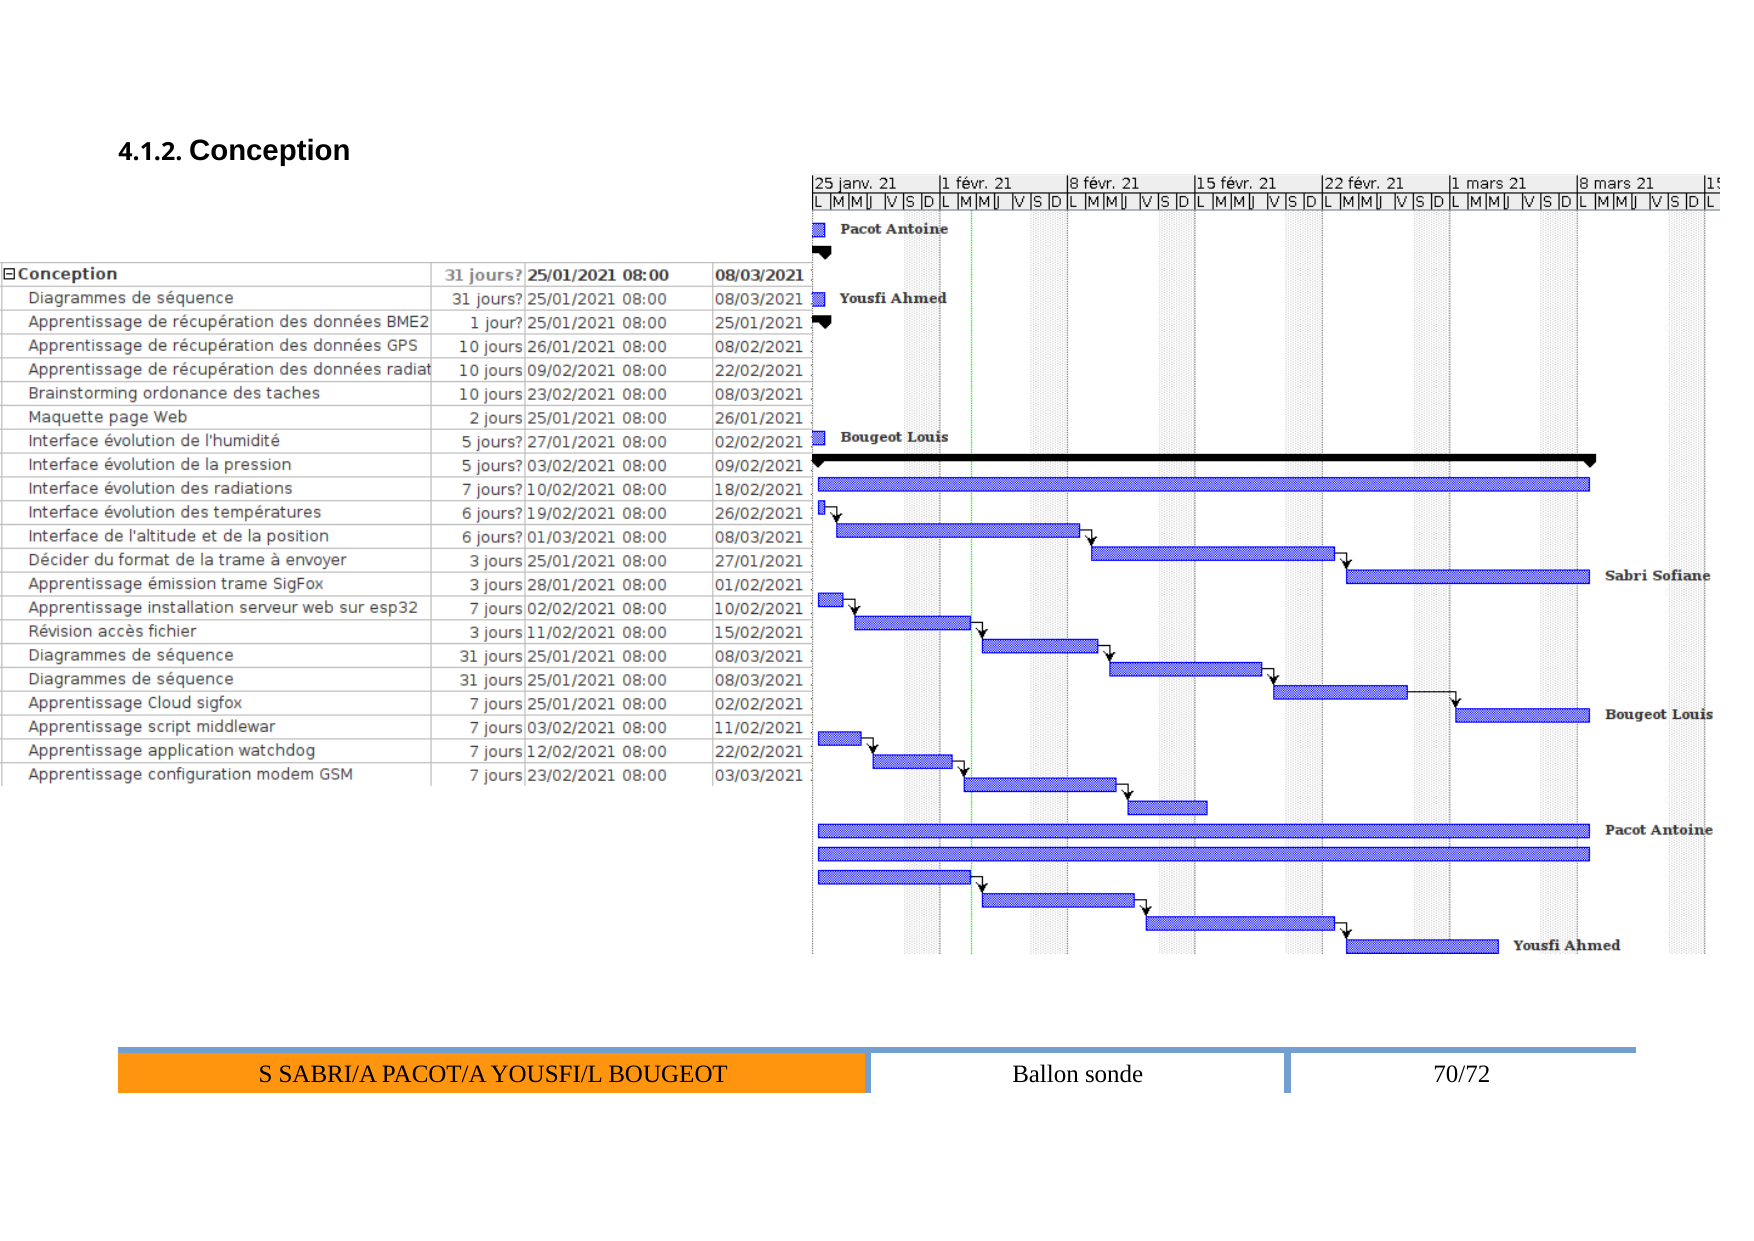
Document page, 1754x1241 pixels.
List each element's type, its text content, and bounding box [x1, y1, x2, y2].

subtitle Conception [118, 133, 1636, 167]
picture [0, 174, 1720, 954]
